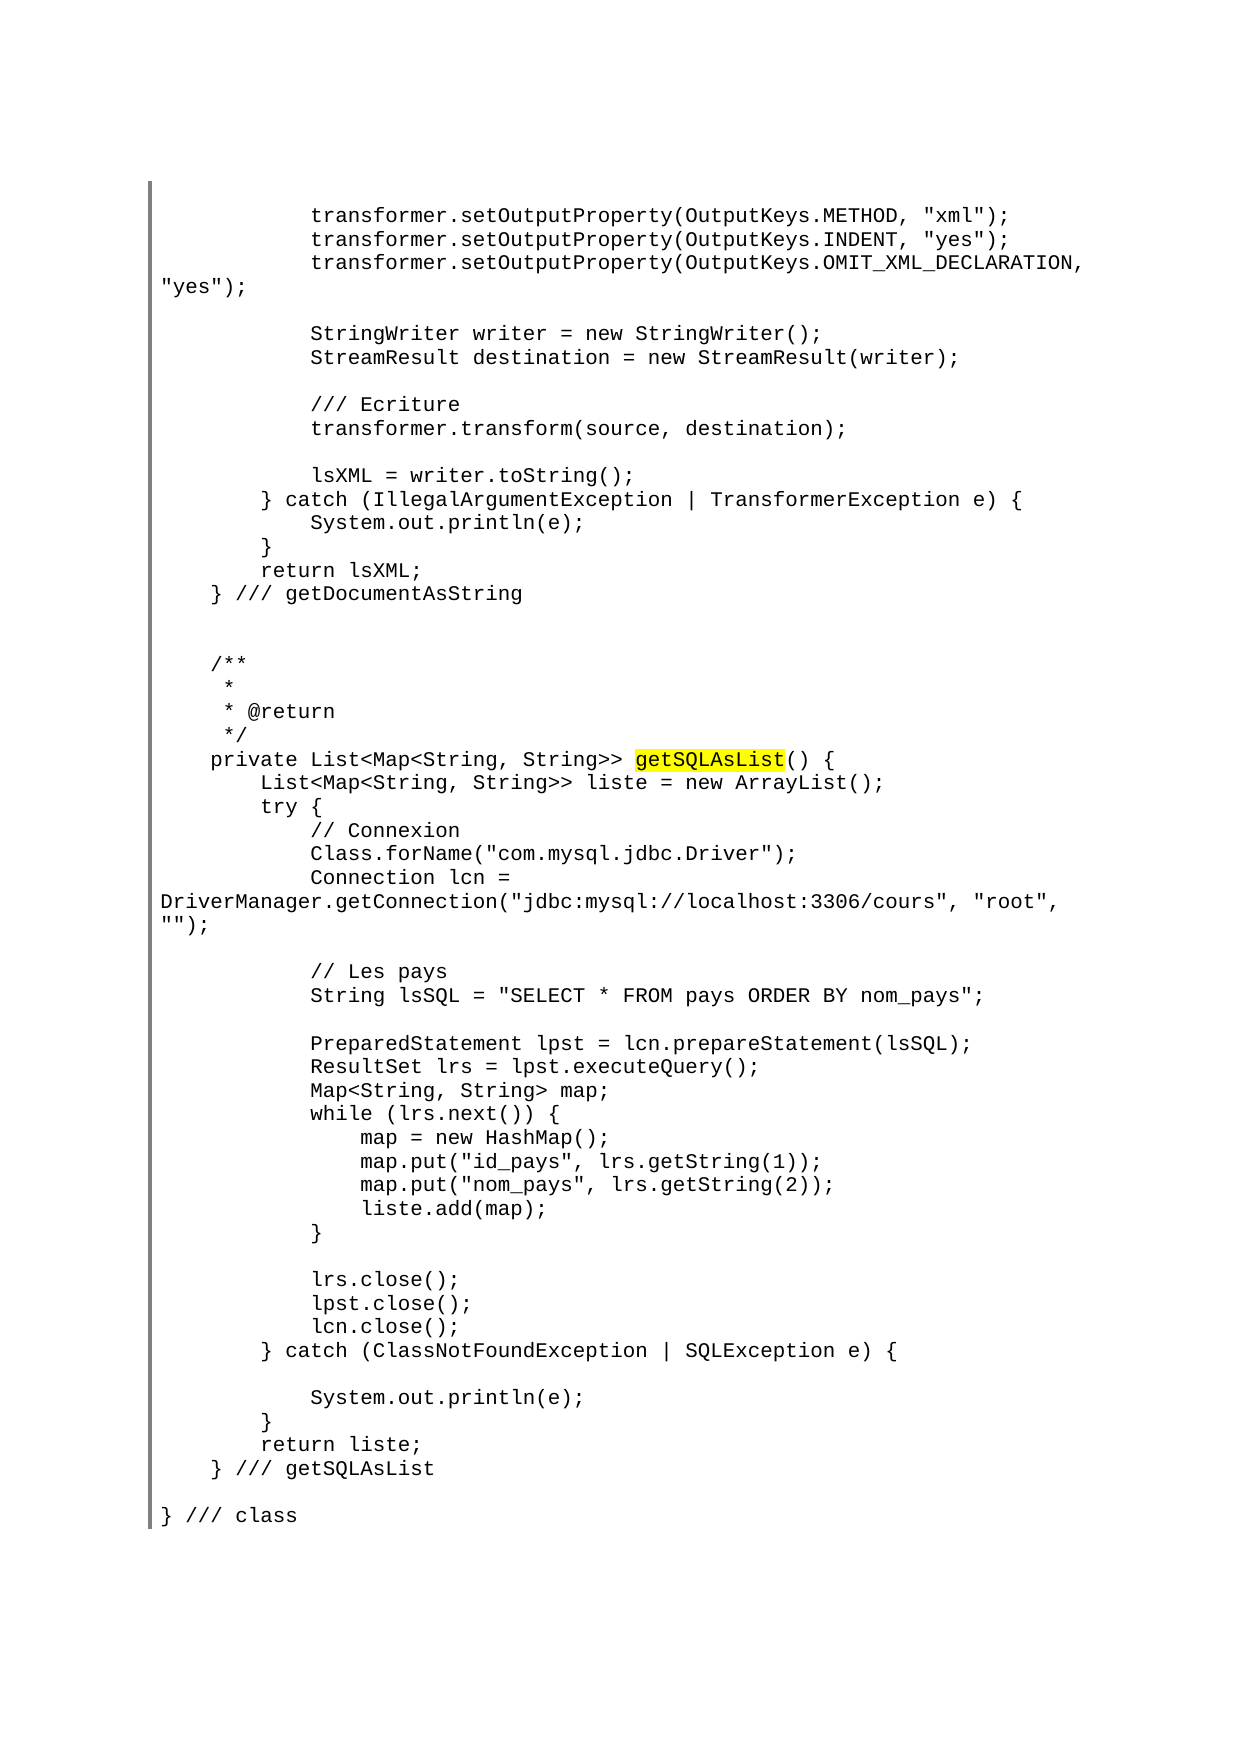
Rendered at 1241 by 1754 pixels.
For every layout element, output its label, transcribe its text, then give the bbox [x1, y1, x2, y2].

text liste.add(map); [152, 1198, 1092, 1222]
text * [152, 678, 1092, 701]
text transformer.setOutputProperty(OutputKeys.METHOD, "xml"); [152, 205, 1092, 228]
text StringWriter writer = new StringWriter(); [152, 323, 1092, 347]
text } catch (ClassNotFoundException | SQLException e) { [152, 1340, 1092, 1363]
text // Les pays [152, 962, 1092, 985]
text } /// class [152, 1505, 1092, 1529]
text return liste; [152, 1434, 1092, 1458]
text */ [152, 725, 1092, 749]
text } /// getSQLAsList [152, 1458, 1092, 1482]
text } [152, 536, 1092, 559]
text } /// getDocumentAsString [152, 583, 1092, 607]
text } catch (IllegalArgumentException | TransformerException e) { [152, 489, 1092, 512]
text Connection lcn = DriverManager.getConnection("jdbc:mysql://localhost:3306/cours", "root", ""); [152, 867, 1092, 938]
text lcn.close(); [152, 1316, 1092, 1340]
text lrs.close(); [152, 1269, 1092, 1293]
text StreamResult destination = new StreamResult(writer); [152, 347, 1092, 370]
text String lsSQL = "SELECT * FROM pays ORDER BY nom_pays"; [152, 985, 1092, 1009]
text ResultSet lrs = lpst.executeQuery(); [152, 1056, 1092, 1080]
text private List<Map<String, String>> getSQLAsList() { [152, 749, 1092, 772]
text // Connexion [152, 820, 1092, 843]
text /** [152, 654, 1092, 678]
text PreparedStatement lpst = lcn.prepareStatement(lsSQL); [152, 1032, 1092, 1056]
text map = new HashMap(); [152, 1127, 1092, 1151]
text Class.forName("com.mysql.jdbc.Driver"); [152, 843, 1092, 867]
text lpst.close(); [152, 1293, 1092, 1316]
text /// Ecriture [152, 394, 1092, 418]
text List<Map<String, String>> liste = new ArrayList(); [152, 772, 1092, 796]
text transformer.setOutputProperty(OutputKeys.INDENT, "yes"); [152, 228, 1092, 252]
text return lsXML; [152, 559, 1092, 583]
text } [152, 1411, 1092, 1434]
text map.put("id_pays", lrs.getString(1)); [152, 1151, 1092, 1174]
text try { [152, 796, 1092, 820]
text map.put("nom_pays", lrs.getString(2)); [152, 1174, 1092, 1198]
text transformer.setOutputProperty(OutputKeys.OMIT_XML_DECLARATION, "yes"); [152, 252, 1092, 299]
text while (lrs.next()) { [152, 1103, 1092, 1127]
text System.out.println(e); [152, 512, 1092, 536]
text transformer.transform(source, destination); [152, 418, 1092, 441]
text System.out.println(e); [152, 1387, 1092, 1411]
text } [152, 1222, 1092, 1245]
text Map<String, String> map; [152, 1080, 1092, 1103]
text * @return [152, 701, 1092, 725]
text lsXML = writer.toString(); [152, 465, 1092, 489]
